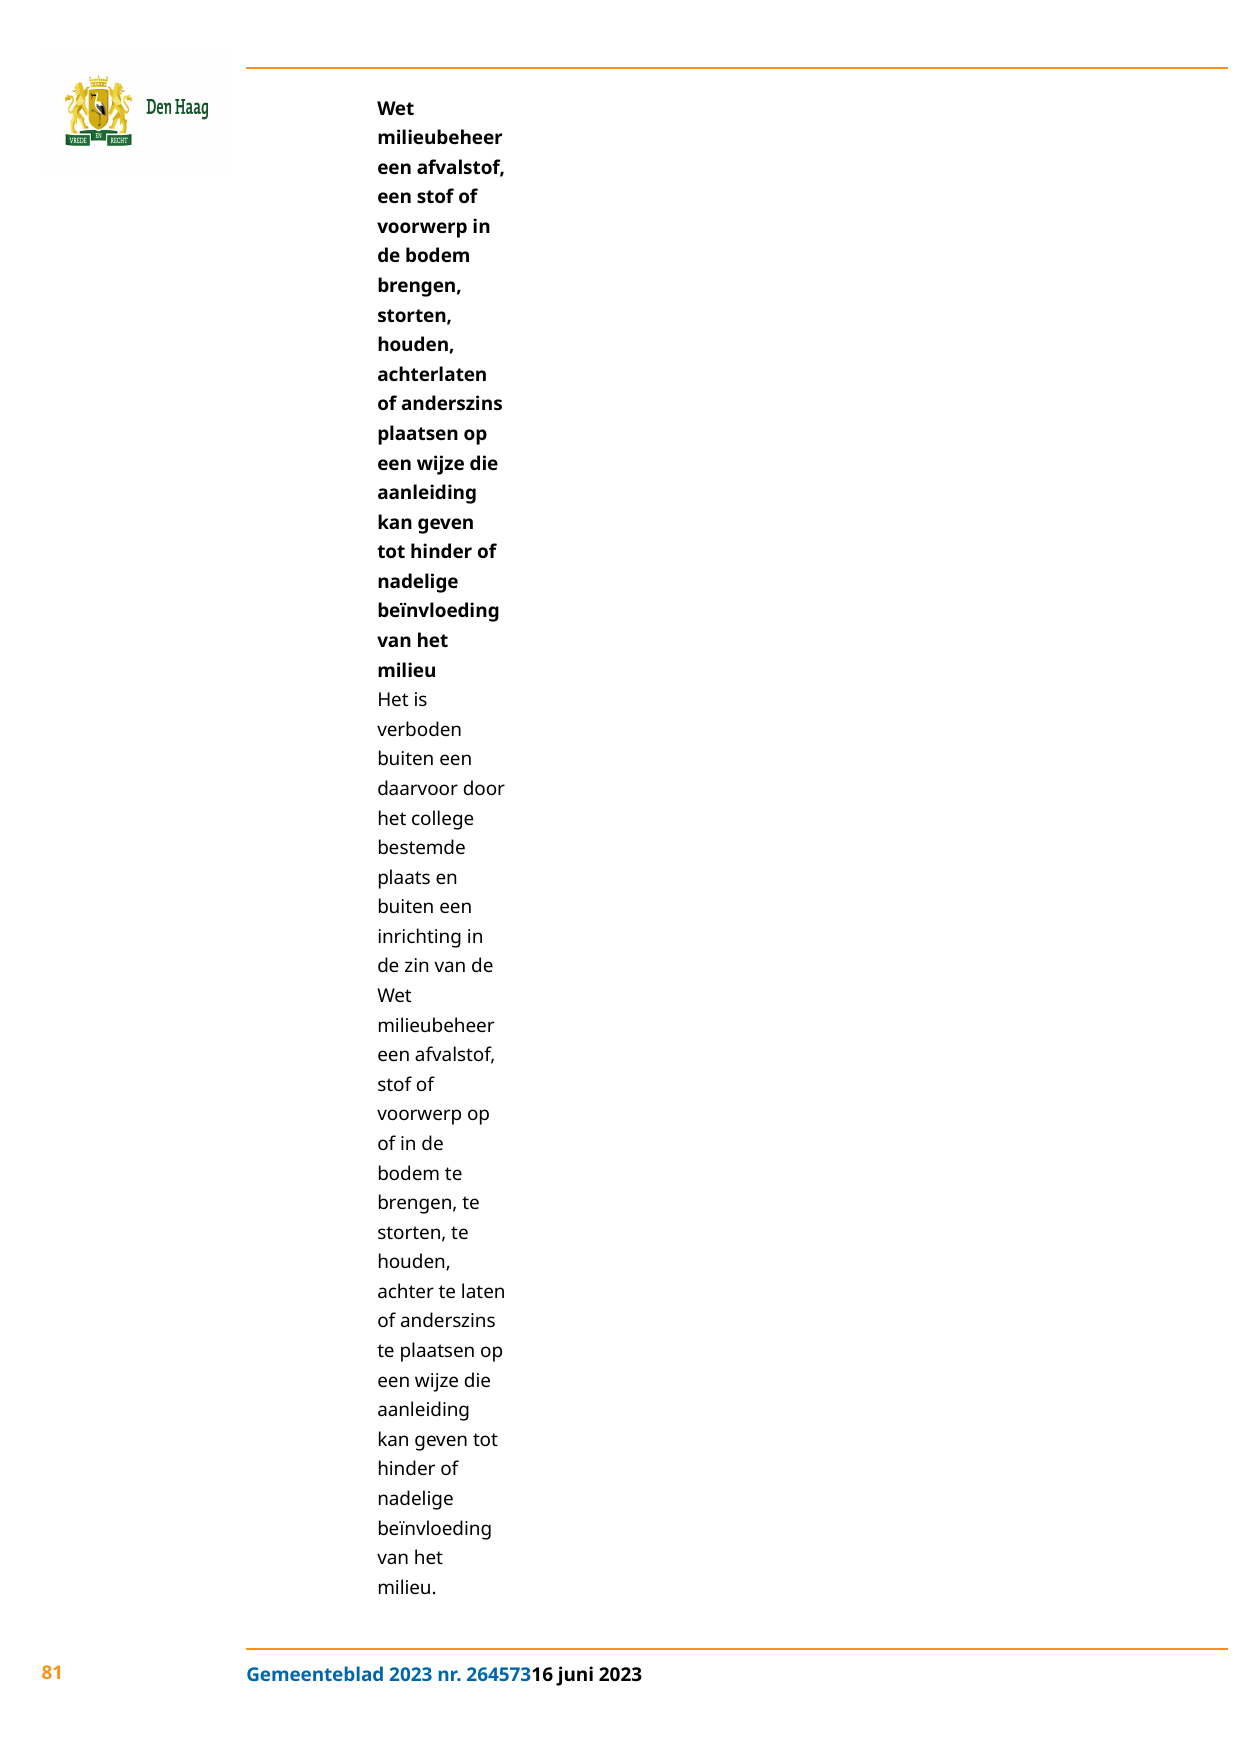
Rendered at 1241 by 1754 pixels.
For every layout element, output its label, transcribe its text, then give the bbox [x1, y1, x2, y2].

table_cell [635, 95, 764, 1600]
table_cell [248, 95, 377, 1600]
picture [41, 47, 231, 172]
table_cell Wet milieubeheer een afvalstof, een stof of voorwerp in de bodem brengen, storten, houden, achterlaten of anderszins plaatsen op een wijze die aanleiding kan geven tot hinder of nadelige beïnvloeding van het milieu Het is verboden buiten een daarvoor door het college bestemde plaats en buiten een inrichting in de zin van de Wet milieubeheer een afvalstof, stof of voorwerp op of in de bodem te brengen, te storten, te houden, achter te laten of anderszins te plaatsen op een wijze die aanleiding kan geven tot hinder of nadelige beïnvloeding van het milieu. [377, 95, 506, 1600]
table_cell [894, 95, 1022, 1600]
table_cell [764, 95, 893, 1600]
table_cell [506, 95, 635, 1600]
table_cell [1023, 95, 1152, 1600]
